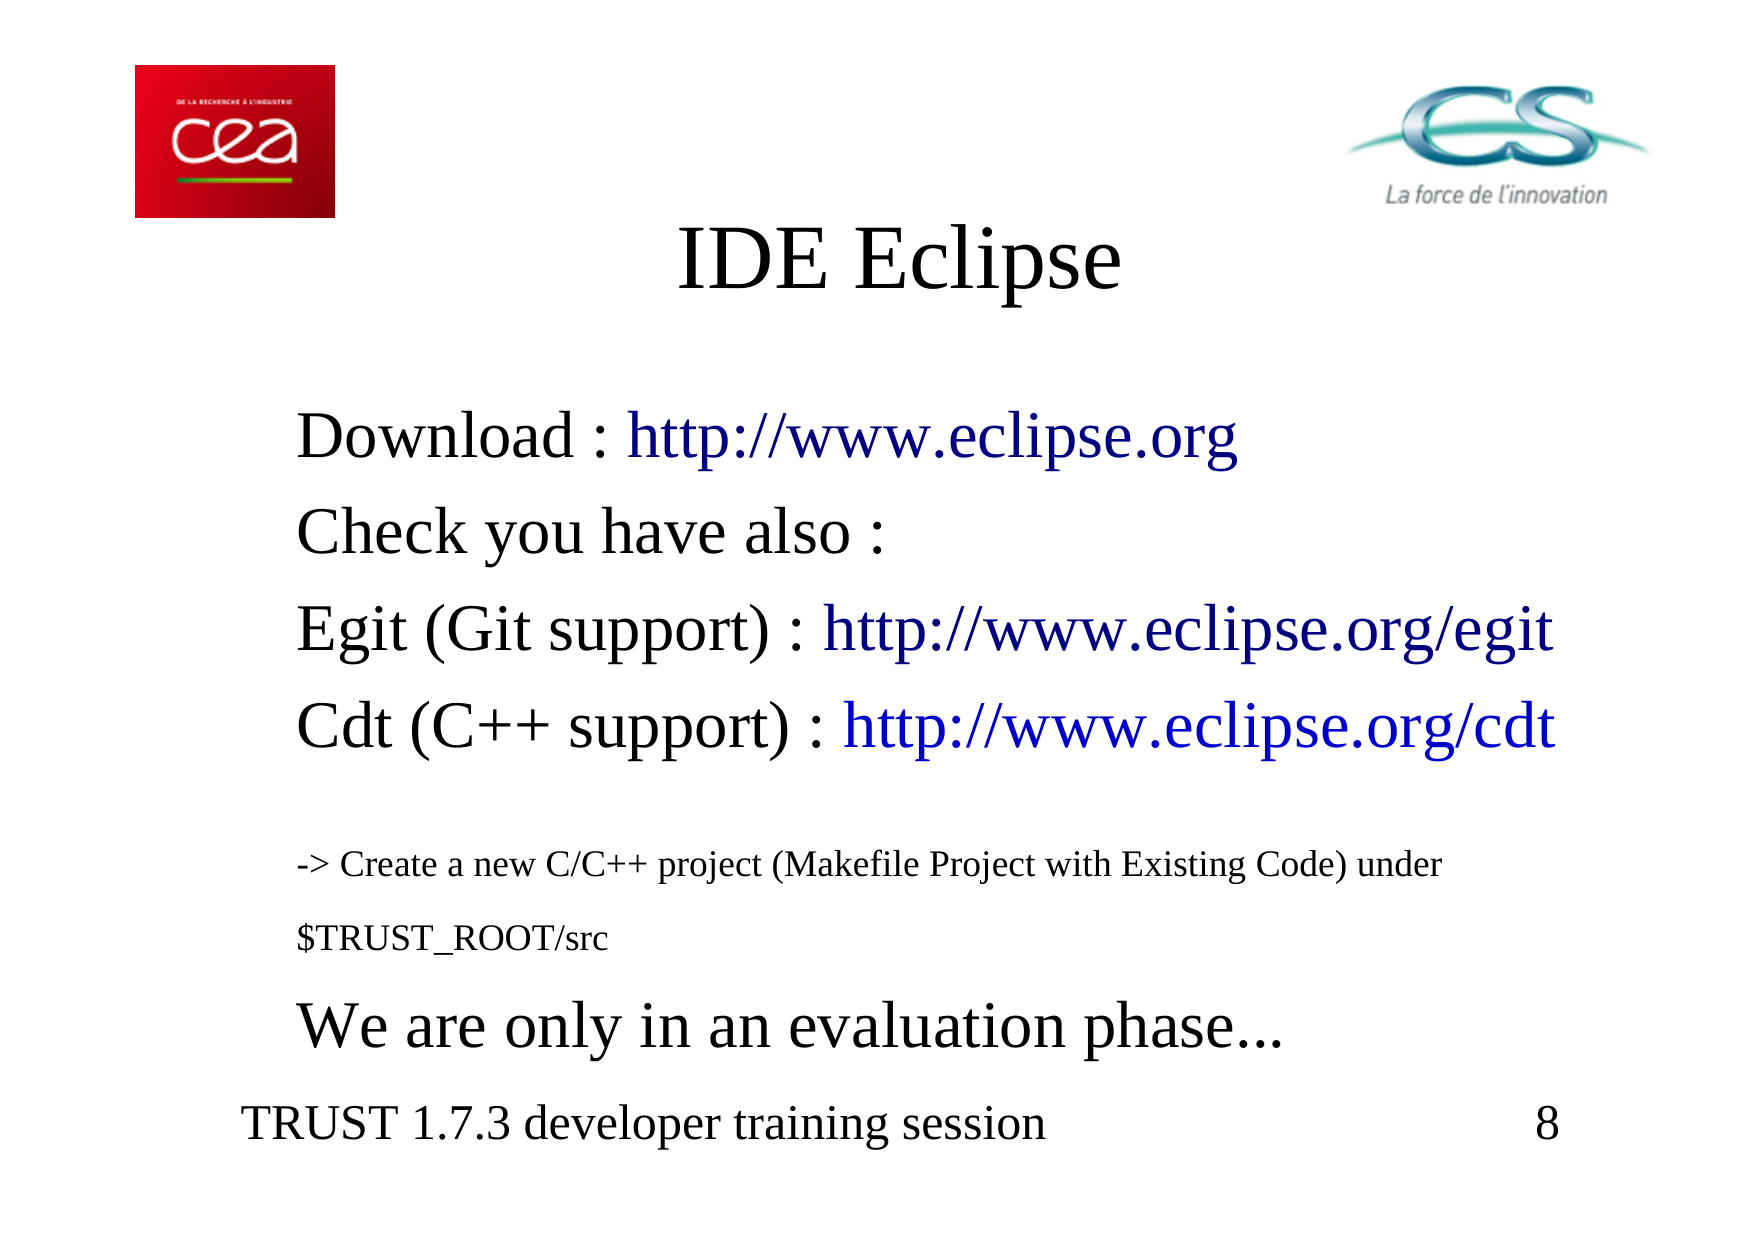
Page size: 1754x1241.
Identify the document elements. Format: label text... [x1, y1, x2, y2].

picture [135, 65, 335, 218]
picture [1340, 73, 1662, 218]
list Download : http://www.eclipse.org Check you have also : Egit (Git support) : http://www.eclipse.org/egit Cdt (C++ support) : http://www.eclipse.org/cdt -> Create a new C/C++ project (Makefile Project with Existing Code) under $TRUST_ROOT/src We are only in an evaluation phase... [225, 382, 1576, 1125]
title IDE Eclipse [225, 134, 1576, 370]
